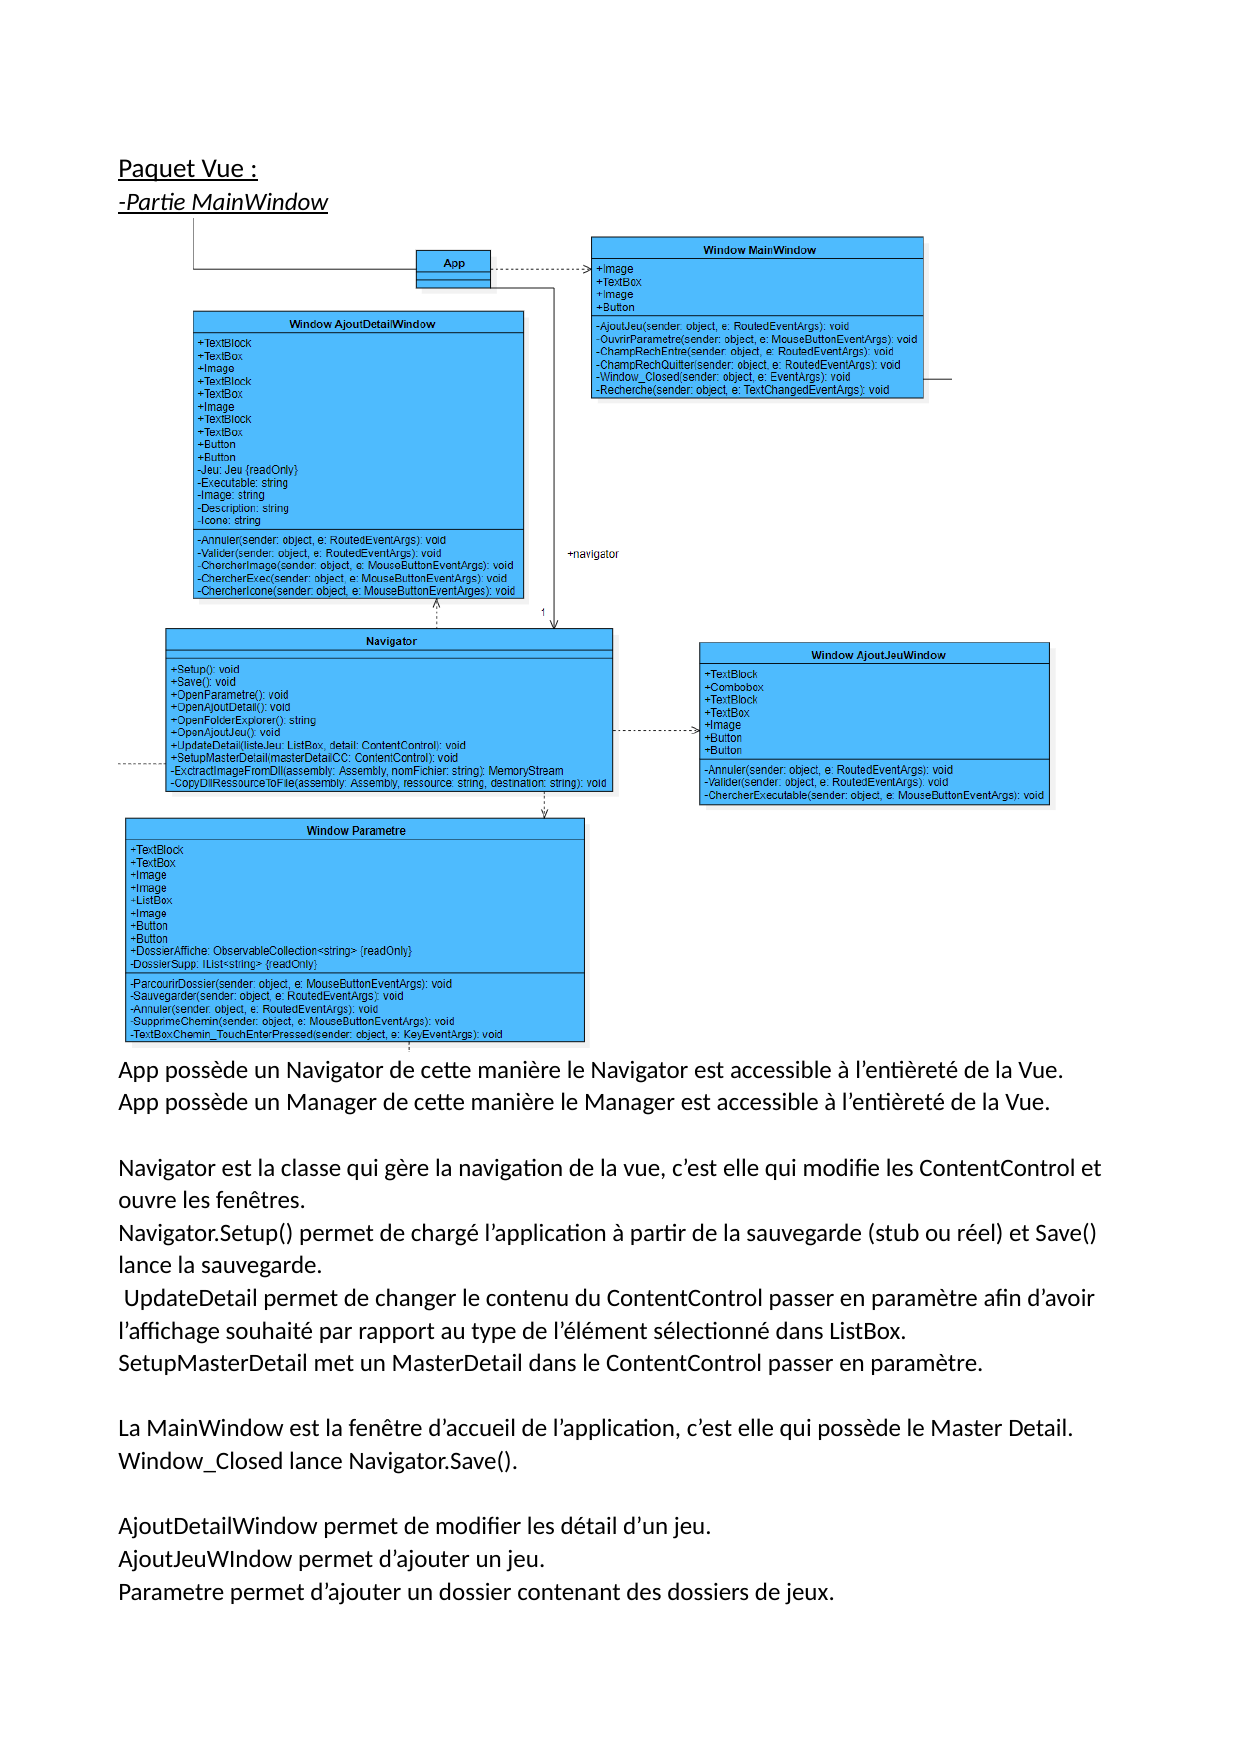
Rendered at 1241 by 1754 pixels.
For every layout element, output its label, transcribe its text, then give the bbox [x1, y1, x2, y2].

text UpdateDetail permet de changer le contenu du ContentControl passer en paramètre afin d’avoir l’affichage souhaité par rapport au type de l’élément sélectionné dans ListBox. [118, 1282, 1122, 1345]
text La MainWindow est la fenêtre d’accueil de l’application, c’est elle qui possède le Master Detail. Window_Closed lance Navigator.Save(). [118, 1413, 1122, 1476]
picture [118, 218, 1060, 1052]
text Navigator.Setup() permet de chargé l’application à partir de la sauvegarde (stub ou réel) et Save() lance la sauvegarde. [118, 1217, 1122, 1280]
text SetupMasterDetail met un MasterDetail dans le ContentControl passer en paramètre. [118, 1347, 1122, 1378]
text AjoutJeuWIndow permet d’ajouter un jeu. [118, 1543, 1122, 1573]
text Navigator est la classe qui gère la navigation de la vue, c’est elle qui modifie les ContentControl et ouvre les fenêtres. [118, 1152, 1122, 1215]
text Parametre permet d’ajouter un dossier contenant des dossiers de jeux. [118, 1576, 1122, 1606]
text -Partie MainWindow [118, 186, 1122, 217]
text AjoutDetailWindow permet de modifier les détail d’un jeu. [118, 1510, 1122, 1541]
text App possède un Navigator de cette manière le Navigator est accessible à l’entièreté de la Vue. App possède un Manager de cette manière le Manager est accessible à l’entièreté de la Vue. [118, 1054, 1122, 1117]
text Paquet Vue : [118, 151, 1122, 184]
